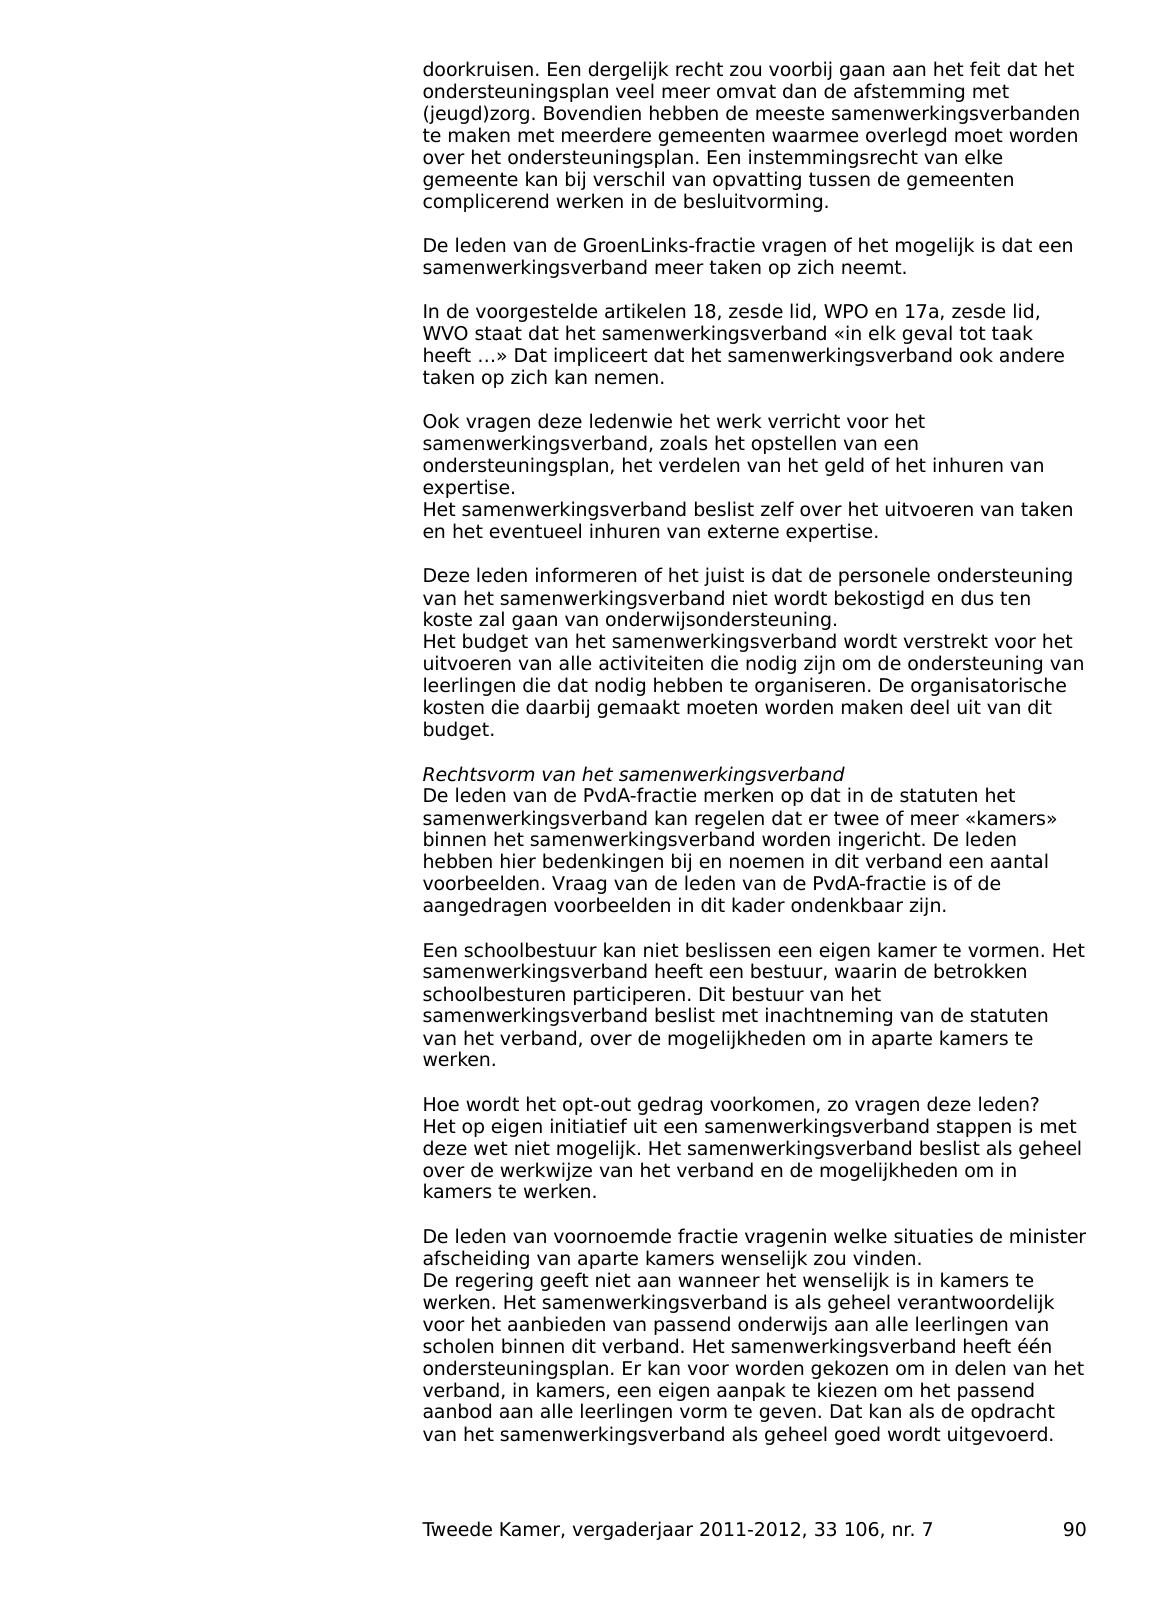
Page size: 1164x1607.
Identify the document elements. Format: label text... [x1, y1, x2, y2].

text Hoe wordt het opt-out gedrag voorkomen, zo vragen deze leden? [422, 1093, 1087, 1116]
text In de voorgestelde artikelen 18, zesde lid, WPO en 17a, zesde lid, WVO staat dat het samenwerkingsverband «in elk geval tot taak heeft …» Dat impliceert dat het samenwerkingsverband ook andere taken op zich kan nemen. [422, 301, 1087, 389]
text Het samenwerkingsverband beslist zelf over het uitvoeren van taken en het eventueel inhuren van externe expertise. [422, 499, 1087, 543]
text doorkruisen. Een dergelijk recht zou voorbij gaan aan het feit dat het ondersteuningsplan veel meer omvat dan de afstemming met (jeugd)zorg. Bovendien hebben de meeste samenwerkingsverbanden te maken met meerdere gemeenten waarmee overlegd moet worden over het ondersteuningsplan. Een instemmingsrecht van elke gemeente kan bij verschil van opvatting tussen de gemeenten complicerend werken in de besluitvorming. [422, 59, 1087, 213]
subtitle Rechtsvorm van het samenwerkingsverband [422, 763, 1087, 785]
text De regering geeft niet aan wanneer het wenselijk is in kamers te werken. Het samenwerkingsverband is als geheel verantwoordelijk voor het aanbieden van passend onderwijs aan alle leerlingen van scholen binnen dit verband. Het samenwerkingsverband heeft één ondersteuningsplan. Er kan voor worden gekozen om in delen van het verband, in kamers, een eigen aanpak te kiezen om het passend aanbod aan alle leerlingen vorm te geven. Dat kan als de opdracht van het samenwerkingsverband als geheel goed wordt uitgevoerd. [422, 1269, 1087, 1445]
text De leden van de PvdA-fractie merken op dat in de statuten het samenwerkingsverband kan regelen dat er twee of meer «kamers» binnen het samenwerkingsverband worden ingericht. De leden hebben hier bedenkingen bij en noemen in dit verband een aantal voorbeelden. Vraag van de leden van de PvdA-fractie is of de aangedragen voorbeelden in dit kader ondenkbaar zijn. [422, 785, 1087, 917]
text Een schoolbestuur kan niet beslissen een eigen kamer te vormen. Het samenwerkingsverband heeft een bestuur, waarin de betrokken schoolbesturen participeren. Dit bestuur van het samenwerkingsverband beslist met inachtneming van de statuten van het verband, over de mogelijkheden om in aparte kamers te werken. [422, 939, 1087, 1071]
text De leden van voornoemde fractie vragenin welke situaties de minister afscheiding van aparte kamers wenselijk zou vinden. [422, 1226, 1087, 1269]
text Het budget van het samenwerkingsverband wordt verstrekt voor het uitvoeren van alle activiteiten die nodig zijn om de ondersteuning van leerlingen die dat nodig hebben te organiseren. De organisatorische kosten die daarbij gemaakt moeten worden maken deel uit van dit budget. [422, 631, 1087, 741]
text Het op eigen initiatief uit een samenwerkingsverband stappen is met deze wet niet mogelijk. Het samenwerkingsverband beslist als geheel over de werkwijze van het verband en de mogelijkheden om in kamers te werken. [422, 1116, 1087, 1203]
text De leden van de GroenLinks-fractie vragen of het mogelijk is dat een samenwerkingsverband meer taken op zich neemt. [422, 235, 1087, 279]
text Deze leden informeren of het juist is dat de personele ondersteuning van het samenwerkingsverband niet wordt bekostigd en dus ten koste zal gaan van onderwijsondersteuning. [422, 565, 1087, 631]
text Ook vragen deze ledenwie het werk verricht voor het samenwerkingsverband, zoals het opstellen van een ondersteuningsplan, het verdelen van het geld of het inhuren van expertise. [422, 411, 1087, 499]
